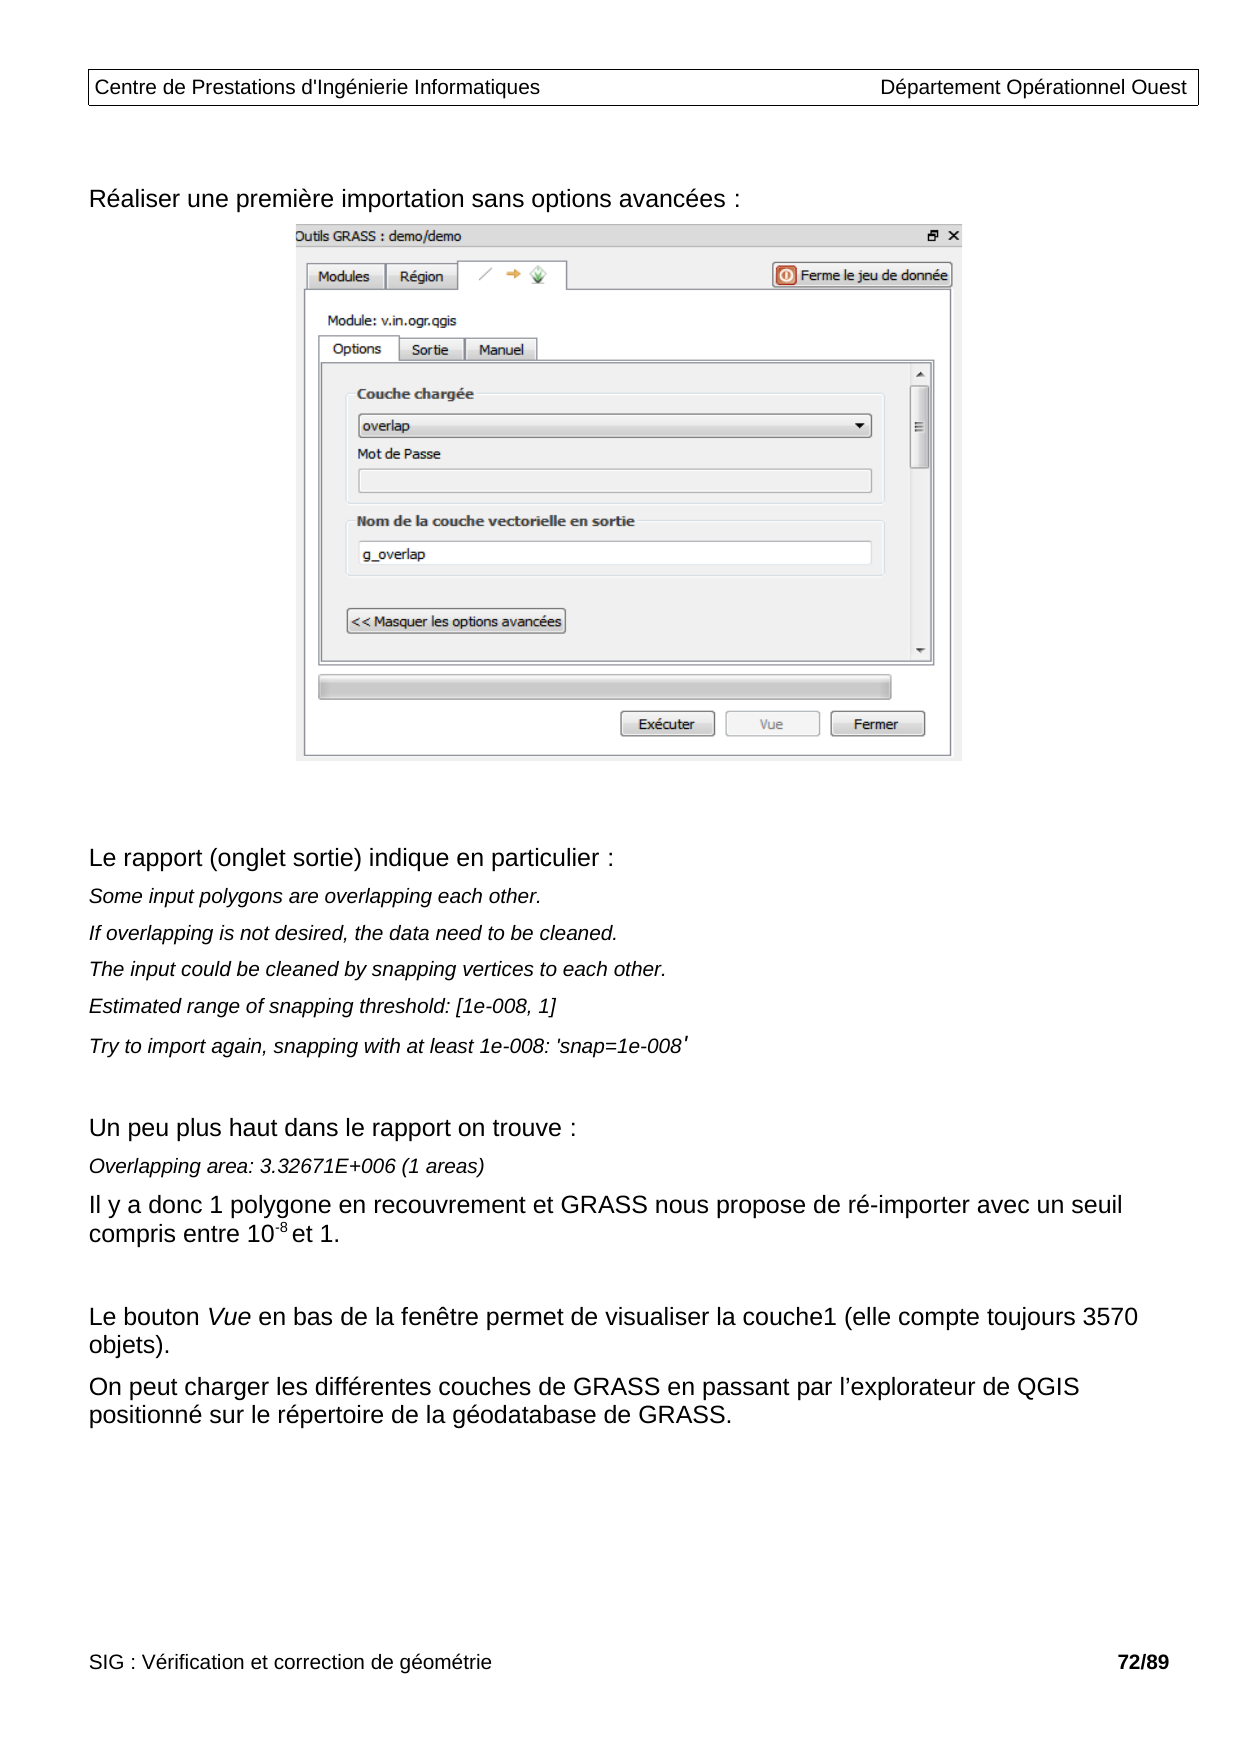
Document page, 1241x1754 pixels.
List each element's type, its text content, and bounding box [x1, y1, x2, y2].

text Overlapping area: 3.32671E+006 (1 areas) [88, 1154, 1169, 1178]
text Réaliser une première importation sans options avancées : [88, 183, 1169, 212]
picture [295, 224, 963, 761]
text Le bouton Vue en bas de la fenêtre permet de visualiser la couche1 (elle compte toujours 3570 objets). [88, 1302, 1169, 1359]
text Some input polygons are overlapping each other. [88, 884, 1169, 908]
text Estimated range of snapping threshold: [1e-008, 1] [88, 994, 1169, 1018]
text On peut charger les différentes couches de GRASS en passant par l’explorateur de QGIS positionné sur le répertoire de la géodatabase de GRASS. [88, 1372, 1169, 1429]
text Le rapport (onglet sortie) indique en particulier : [88, 843, 1169, 872]
text The input could be cleaned by snapping vertices to each other. [88, 957, 1169, 981]
text If overlapping is not desired, the data need to be cleaned. [88, 921, 1169, 945]
text Un peu plus haut dans le rapport on trouve : [88, 1113, 1169, 1141]
text Try to import again, snapping with at least 1e-008: 'snap=1e-008' [88, 1030, 1169, 1059]
text Il y a donc 1 polygone en recouvrement et GRASS nous propose de ré-importer avec un seuil compris entre 10-8 et 1. [88, 1190, 1169, 1248]
